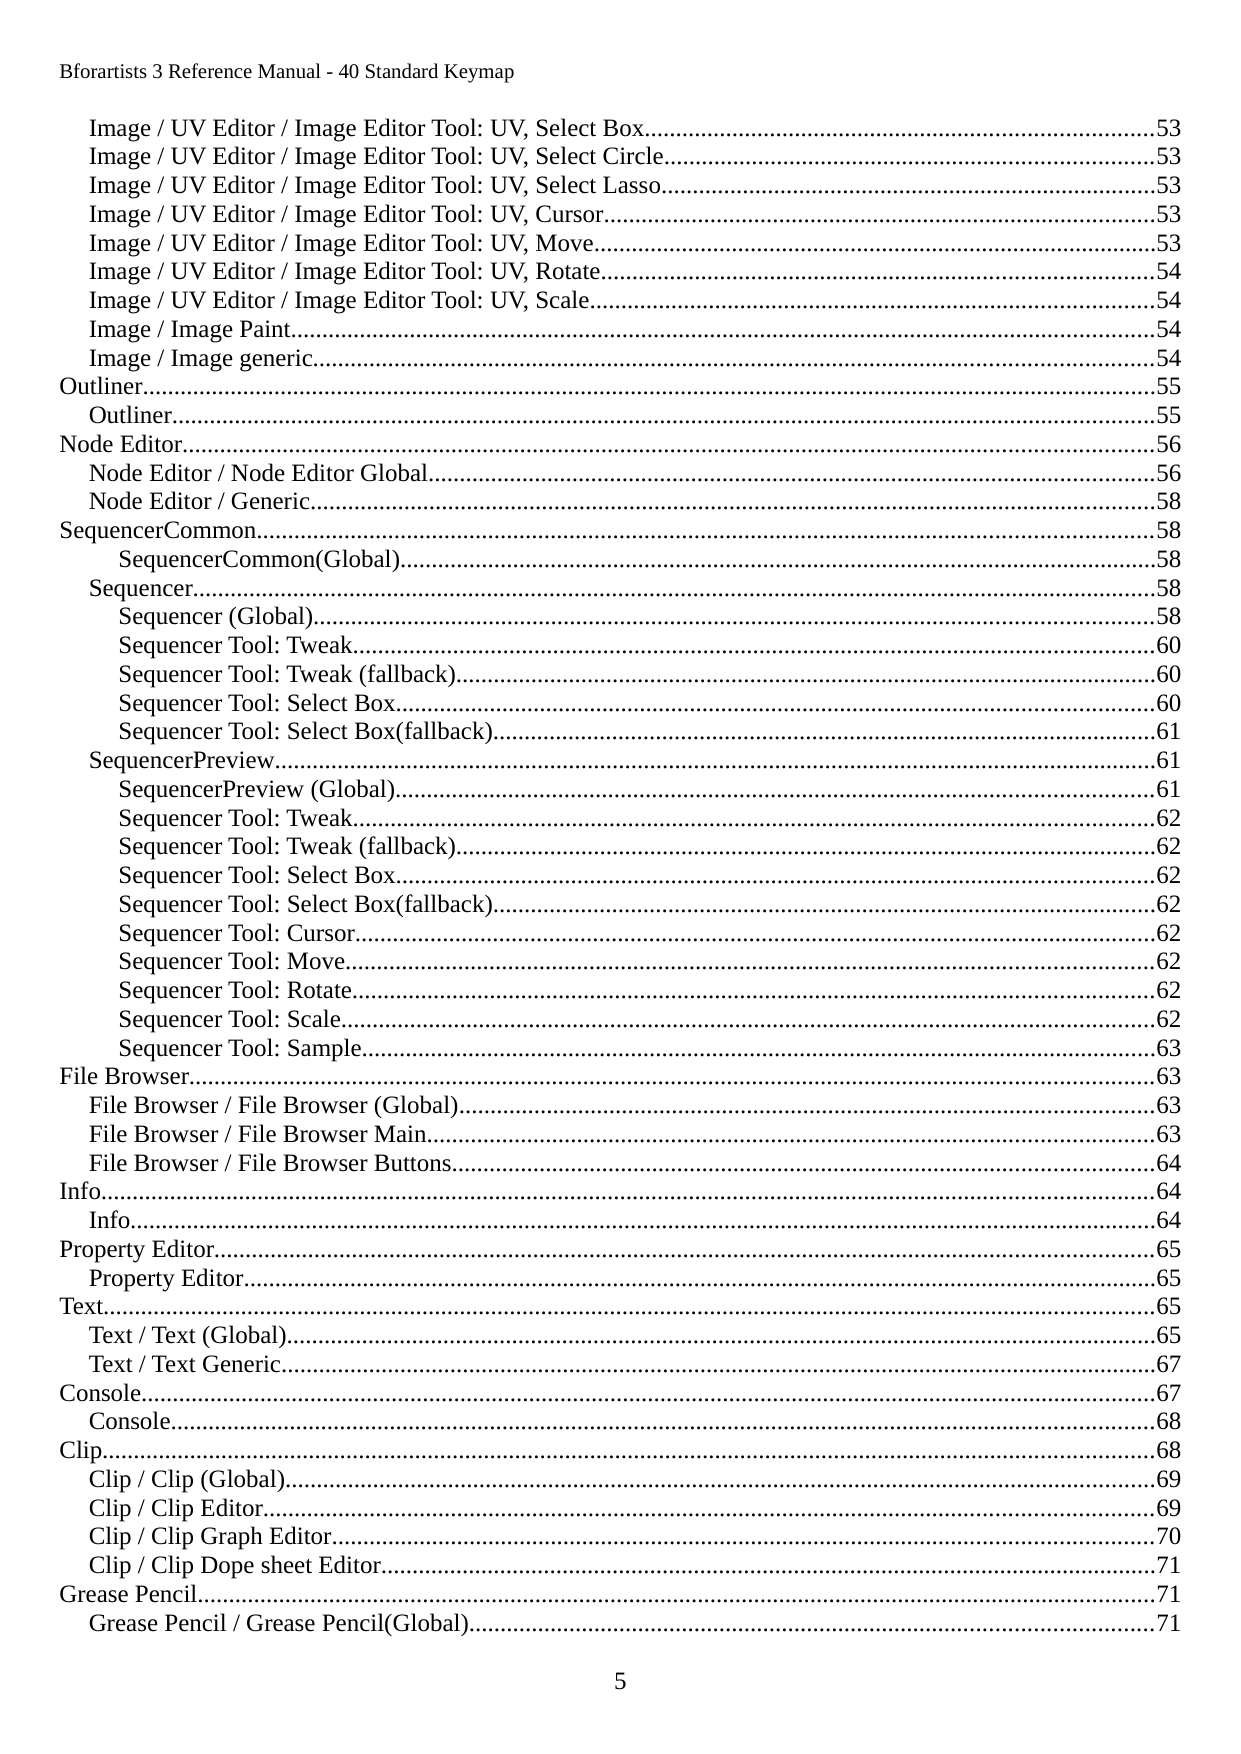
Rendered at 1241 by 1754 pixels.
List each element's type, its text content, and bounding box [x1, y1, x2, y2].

text Image / UV Editor / Image Editor Tool: UV, Rotate 54 [88, 256, 1181, 285]
text Info 64 [59, 1176, 1181, 1205]
text Clip / Clip Dope sheet Editor 71 [88, 1550, 1181, 1579]
text Image / UV Editor / Image Editor Tool: UV, Scale 54 [88, 285, 1181, 314]
text File Browser / File Browser Main 63 [88, 1119, 1181, 1148]
text SequencerPreview (Global) 61 [118, 774, 1181, 803]
text Image / UV Editor / Image Editor Tool: UV, Select Lasso 53 [88, 170, 1181, 199]
text Sequencer Tool: Move 62 [118, 946, 1181, 975]
text Console 67 [59, 1378, 1181, 1406]
text Sequencer (Global) 58 [118, 601, 1181, 630]
text Clip / Clip Graph Editor 70 [88, 1521, 1181, 1550]
text Image / Image generic 54 [88, 343, 1181, 371]
text SequencerCommon 58 [59, 515, 1181, 544]
text Sequencer 58 [88, 573, 1181, 601]
text Node Editor 56 [59, 429, 1181, 458]
text Outliner 55 [59, 371, 1181, 400]
text Sequencer Tool: Scale 62 [118, 1004, 1181, 1033]
text File Browser / File Browser Buttons 64 [88, 1148, 1181, 1176]
text Text / Text Generic 67 [88, 1349, 1181, 1378]
text Sequencer Tool: Rotate 62 [118, 975, 1181, 1004]
text Image / Image Paint 54 [88, 314, 1181, 343]
text File Browser / File Browser (Global) 63 [88, 1090, 1181, 1119]
text Sequencer Tool: Tweak (fallback) 60 [118, 659, 1181, 688]
text Image / UV Editor / Image Editor Tool: UV, Move 53 [88, 228, 1181, 256]
text Sequencer Tool: Tweak 62 [118, 803, 1181, 831]
text Text / Text (Global) 65 [88, 1320, 1181, 1349]
text Property Editor 65 [59, 1234, 1181, 1263]
text Sequencer Tool: Select Box 62 [118, 860, 1181, 889]
text Image / UV Editor / Image Editor Tool: UV, Select Circle 53 [88, 141, 1181, 170]
text Info 64 [88, 1205, 1181, 1234]
text Clip 68 [59, 1435, 1181, 1464]
text SequencerCommon(Global) 58 [118, 544, 1181, 573]
text Sequencer Tool: Cursor 62 [118, 918, 1181, 946]
text Sequencer Tool: Sample 63 [118, 1033, 1181, 1061]
text Image / UV Editor / Image Editor Tool: UV, Select Box 53 [88, 113, 1181, 141]
text File Browser 63 [59, 1061, 1181, 1090]
text Node Editor / Generic 58 [88, 486, 1181, 515]
text Sequencer Tool: Tweak 60 [118, 630, 1181, 659]
text Text 65 [59, 1291, 1181, 1320]
text Grease Pencil 71 [59, 1579, 1181, 1608]
text Node Editor / Node Editor Global 56 [88, 458, 1181, 486]
text Clip / Clip Editor 69 [88, 1493, 1181, 1521]
text Sequencer Tool: Tweak (fallback) 62 [118, 831, 1181, 860]
text Outliner 55 [88, 400, 1181, 429]
text Grease Pencil / Grease Pencil(Global) 71 [88, 1608, 1181, 1636]
text Property Editor 65 [88, 1263, 1181, 1291]
text Sequencer Tool: Select Box 60 [118, 688, 1181, 716]
text Console 68 [88, 1406, 1181, 1435]
text SequencerPreview 61 [88, 745, 1181, 774]
text Sequencer Tool: Select Box(fallback) 62 [118, 889, 1181, 918]
text Image / UV Editor / Image Editor Tool: UV, Cursor 53 [88, 199, 1181, 228]
text Sequencer Tool: Select Box(fallback) 61 [118, 716, 1181, 745]
text Clip / Clip (Global) 69 [88, 1464, 1181, 1493]
